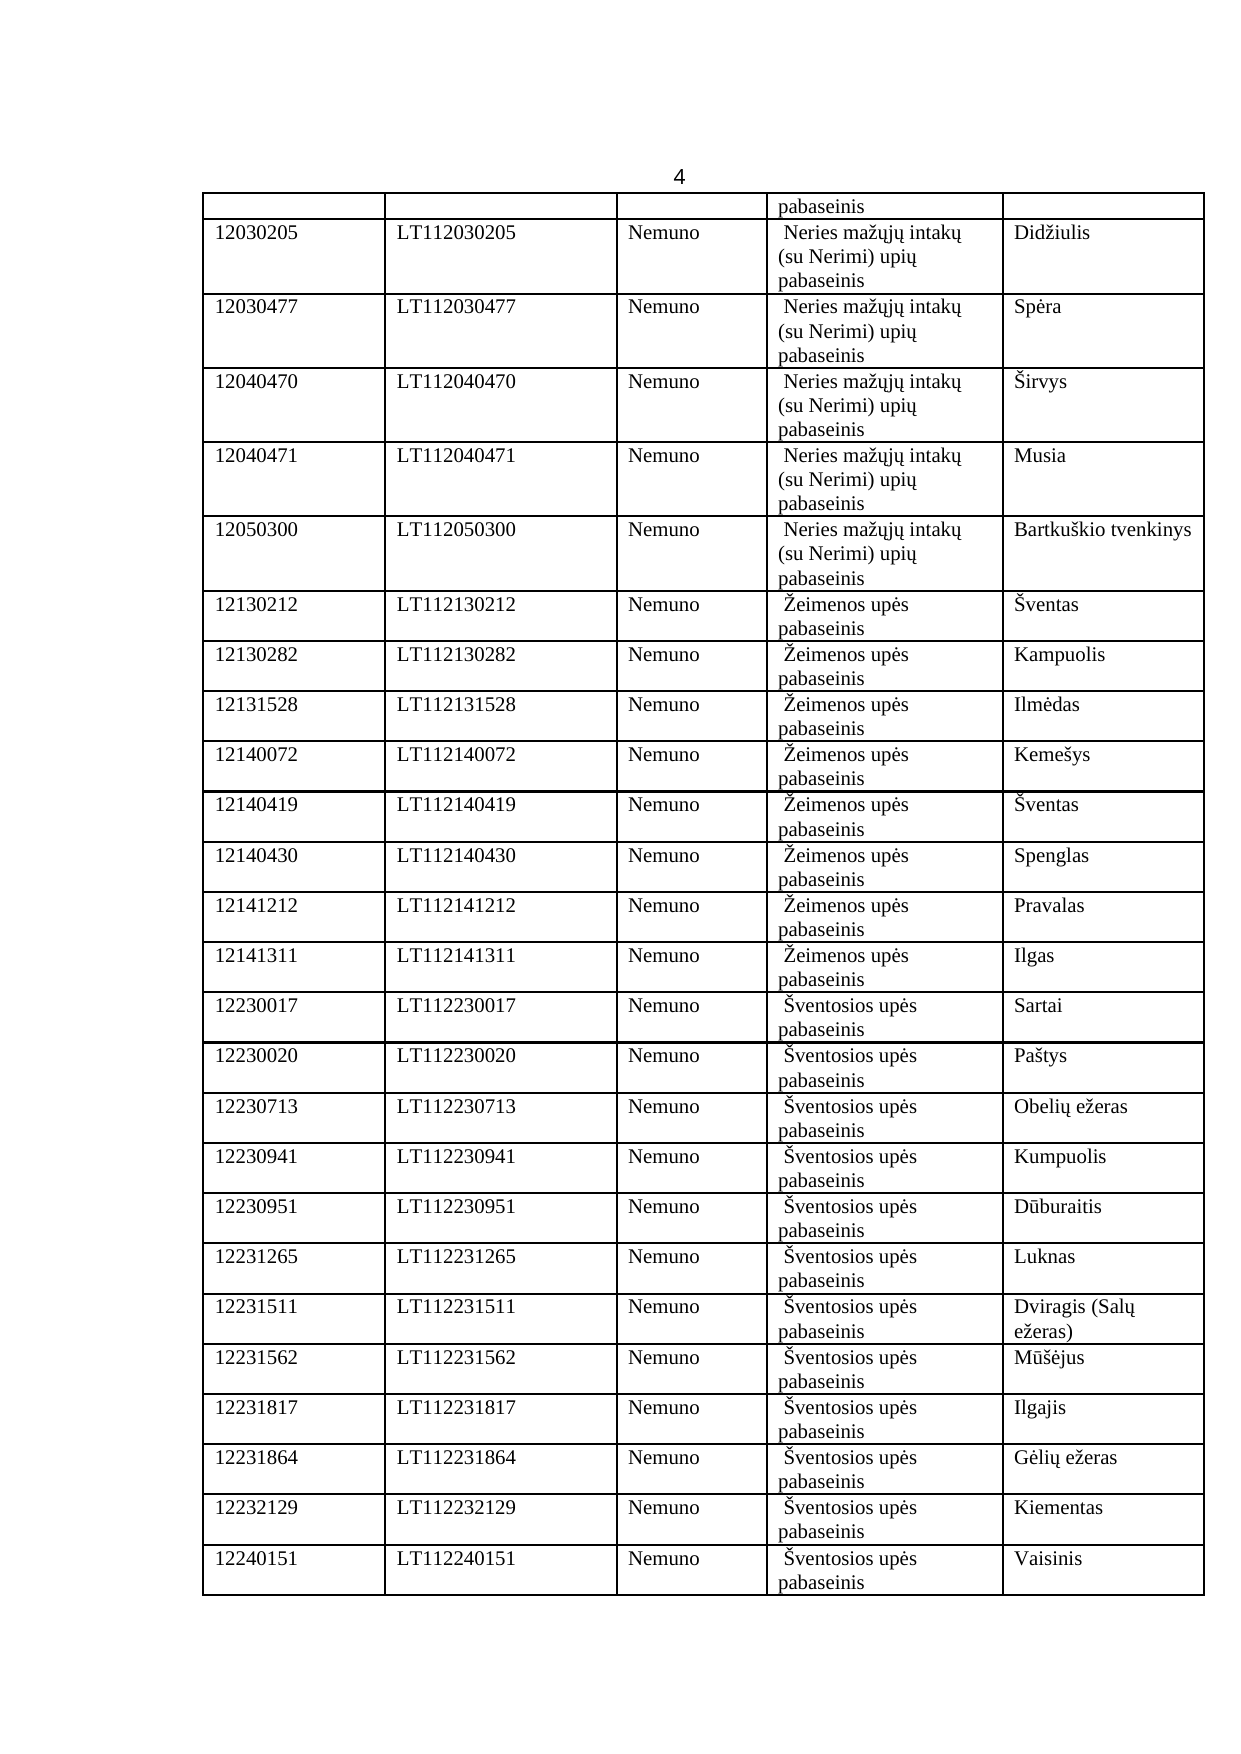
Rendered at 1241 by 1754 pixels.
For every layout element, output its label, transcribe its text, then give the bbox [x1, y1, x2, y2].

table_cell 12040471 [204, 443, 384, 515]
table_cell LT112230713 [386, 1094, 616, 1142]
table_cell LT112130212 [386, 592, 616, 640]
table_cell Nemuno [618, 369, 766, 441]
table_cell Nemuno [618, 1445, 766, 1493]
table_cell Vaisinis [1004, 1546, 1203, 1594]
table_cell LT112231864 [386, 1445, 616, 1493]
table_cell Dviragis (Salų ežeras) [1004, 1295, 1203, 1343]
table_cell Ilmėdas [1004, 692, 1203, 740]
table_cell LT112131528 [386, 692, 616, 740]
table_cell Kiementas [1004, 1495, 1203, 1543]
table_cell LT112130282 [386, 642, 616, 690]
table_cell LT112050300 [386, 517, 616, 589]
table_cell Šventosios upės pabaseinis [768, 1144, 1002, 1192]
table_cell Luknas [1004, 1244, 1203, 1292]
table_cell 12231562 [204, 1345, 384, 1393]
table_cell 12230941 [204, 1144, 384, 1192]
table_cell Pravalas [1004, 893, 1203, 941]
table_cell [386, 194, 616, 218]
table_cell Nemuno [618, 1345, 766, 1393]
table_cell Musia [1004, 443, 1203, 515]
table_cell Šventosios upės pabaseinis [768, 993, 1002, 1041]
table_cell 12030477 [204, 295, 384, 367]
table_cell 12232129 [204, 1495, 384, 1543]
table_cell Neries mažųjų intakų (su Nerimi) upių pabaseinis [768, 220, 1002, 292]
table_cell Neries mažųjų intakų (su Nerimi) upių pabaseinis [768, 295, 1002, 367]
table_cell Nemuno [618, 443, 766, 515]
table_cell Nemuno [618, 843, 766, 891]
table_cell LT112232129 [386, 1495, 616, 1543]
table_cell Šventosios upės pabaseinis [768, 1546, 1002, 1594]
table_cell 12230020 [204, 1044, 384, 1092]
table_cell Nemuno [618, 1546, 766, 1594]
table_cell Nemuno [618, 295, 766, 367]
table_cell LT112230020 [386, 1044, 616, 1092]
table_cell LT112230017 [386, 993, 616, 1041]
table_cell Nemuno [618, 943, 766, 991]
table_cell Nemuno [618, 1495, 766, 1543]
table_cell Neries mažųjų intakų (su Nerimi) upių pabaseinis [768, 443, 1002, 515]
table_cell Žeimenos upės pabaseinis [768, 642, 1002, 690]
table_cell Šventosios upės pabaseinis [768, 1395, 1002, 1443]
table_cell Nemuno [618, 1244, 766, 1292]
table_cell Bartkuškio tvenkinys [1004, 517, 1203, 589]
table_cell 12231864 [204, 1445, 384, 1493]
table_cell Didžiulis [1004, 220, 1203, 292]
table_cell LT112231562 [386, 1345, 616, 1393]
table_cell Nemuno [618, 1144, 766, 1192]
table_cell Neries mažųjų intakų (su Nerimi) upių pabaseinis [768, 517, 1002, 589]
table_cell LT112040471 [386, 443, 616, 515]
table_cell 12141212 [204, 893, 384, 941]
table_cell 12230951 [204, 1194, 384, 1242]
table_cell Nemuno [618, 1044, 766, 1092]
table_cell Nemuno [618, 517, 766, 589]
table_cell Šventosios upės pabaseinis [768, 1295, 1002, 1343]
table_cell Nemuno [618, 893, 766, 941]
table_cell 12140072 [204, 742, 384, 790]
table_cell Paštys [1004, 1044, 1203, 1092]
table_cell 12240151 [204, 1546, 384, 1594]
table_cell [1004, 194, 1203, 218]
table_cell Šventosios upės pabaseinis [768, 1345, 1002, 1393]
table_cell Dūburaitis [1004, 1194, 1203, 1242]
table_cell Spėra [1004, 295, 1203, 367]
table_cell pabaseinis [768, 194, 1002, 218]
table_cell 12231511 [204, 1295, 384, 1343]
table_cell LT112030205 [386, 220, 616, 292]
table_cell Šventosios upės pabaseinis [768, 1244, 1002, 1292]
table_cell 12230017 [204, 993, 384, 1041]
table_cell Gėlių ežeras [1004, 1445, 1203, 1493]
table_cell Žeimenos upės pabaseinis [768, 843, 1002, 891]
table_cell Kumpuolis [1004, 1144, 1203, 1192]
table_cell 12231265 [204, 1244, 384, 1292]
table_cell Šventas [1004, 793, 1203, 841]
table_cell 12040470 [204, 369, 384, 441]
table_cell 12131528 [204, 692, 384, 740]
table_cell Žeimenos upės pabaseinis [768, 592, 1002, 640]
table_cell Nemuno [618, 692, 766, 740]
table_cell LT112040470 [386, 369, 616, 441]
table_cell 12130282 [204, 642, 384, 690]
table_cell Žeimenos upės pabaseinis [768, 943, 1002, 991]
table_cell LT112141311 [386, 943, 616, 991]
table_cell LT112141212 [386, 893, 616, 941]
table_cell LT112140072 [386, 742, 616, 790]
table_cell 12030205 [204, 220, 384, 292]
table_cell Šventosios upės pabaseinis [768, 1044, 1002, 1092]
table_cell Širvys [1004, 369, 1203, 441]
table_cell Nemuno [618, 742, 766, 790]
table_cell Nemuno [618, 1094, 766, 1142]
table_cell Nemuno [618, 1194, 766, 1242]
table_cell Sartai [1004, 993, 1203, 1041]
table_cell LT112140419 [386, 793, 616, 841]
table_cell LT112231817 [386, 1395, 616, 1443]
table_cell Žeimenos upės pabaseinis [768, 793, 1002, 841]
table_cell Spenglas [1004, 843, 1203, 891]
table_cell Nemuno [618, 993, 766, 1041]
table_cell Šventosios upės pabaseinis [768, 1445, 1002, 1493]
table_cell 12140419 [204, 793, 384, 841]
table_cell 12050300 [204, 517, 384, 589]
table_cell [618, 194, 766, 218]
table_cell LT112140430 [386, 843, 616, 891]
table_cell Šventosios upės pabaseinis [768, 1094, 1002, 1142]
table_cell Nemuno [618, 220, 766, 292]
table_cell Kemešys [1004, 742, 1203, 790]
table_cell LT112230941 [386, 1144, 616, 1192]
table_cell [204, 194, 384, 218]
table_cell Nemuno [618, 592, 766, 640]
table_cell Šventosios upės pabaseinis [768, 1495, 1002, 1543]
table_cell 12140430 [204, 843, 384, 891]
table_cell Ilgajis [1004, 1395, 1203, 1443]
table_cell Neries mažųjų intakų (su Nerimi) upių pabaseinis [768, 369, 1002, 441]
table_cell 12130212 [204, 592, 384, 640]
table_cell LT112240151 [386, 1546, 616, 1594]
table_cell Šventosios upės pabaseinis [768, 1194, 1002, 1242]
table_cell LT112230951 [386, 1194, 616, 1242]
table_cell Ilgas [1004, 943, 1203, 991]
table_cell 12231817 [204, 1395, 384, 1443]
table_cell LT112231265 [386, 1244, 616, 1292]
table_cell Obelių ežeras [1004, 1094, 1203, 1142]
table_cell Šventas [1004, 592, 1203, 640]
table_cell Kampuolis [1004, 642, 1203, 690]
table_cell Žeimenos upės pabaseinis [768, 692, 1002, 740]
table_cell Nemuno [618, 1395, 766, 1443]
table_cell 12141311 [204, 943, 384, 991]
table_cell Nemuno [618, 642, 766, 690]
table_cell Mūšėjus [1004, 1345, 1203, 1393]
table_cell LT112030477 [386, 295, 616, 367]
table_cell Žeimenos upės pabaseinis [768, 893, 1002, 941]
table_cell 12230713 [204, 1094, 384, 1142]
table_cell Žeimenos upės pabaseinis [768, 742, 1002, 790]
table_cell Nemuno [618, 793, 766, 841]
table_cell LT112231511 [386, 1295, 616, 1343]
table_cell Nemuno [618, 1295, 766, 1343]
